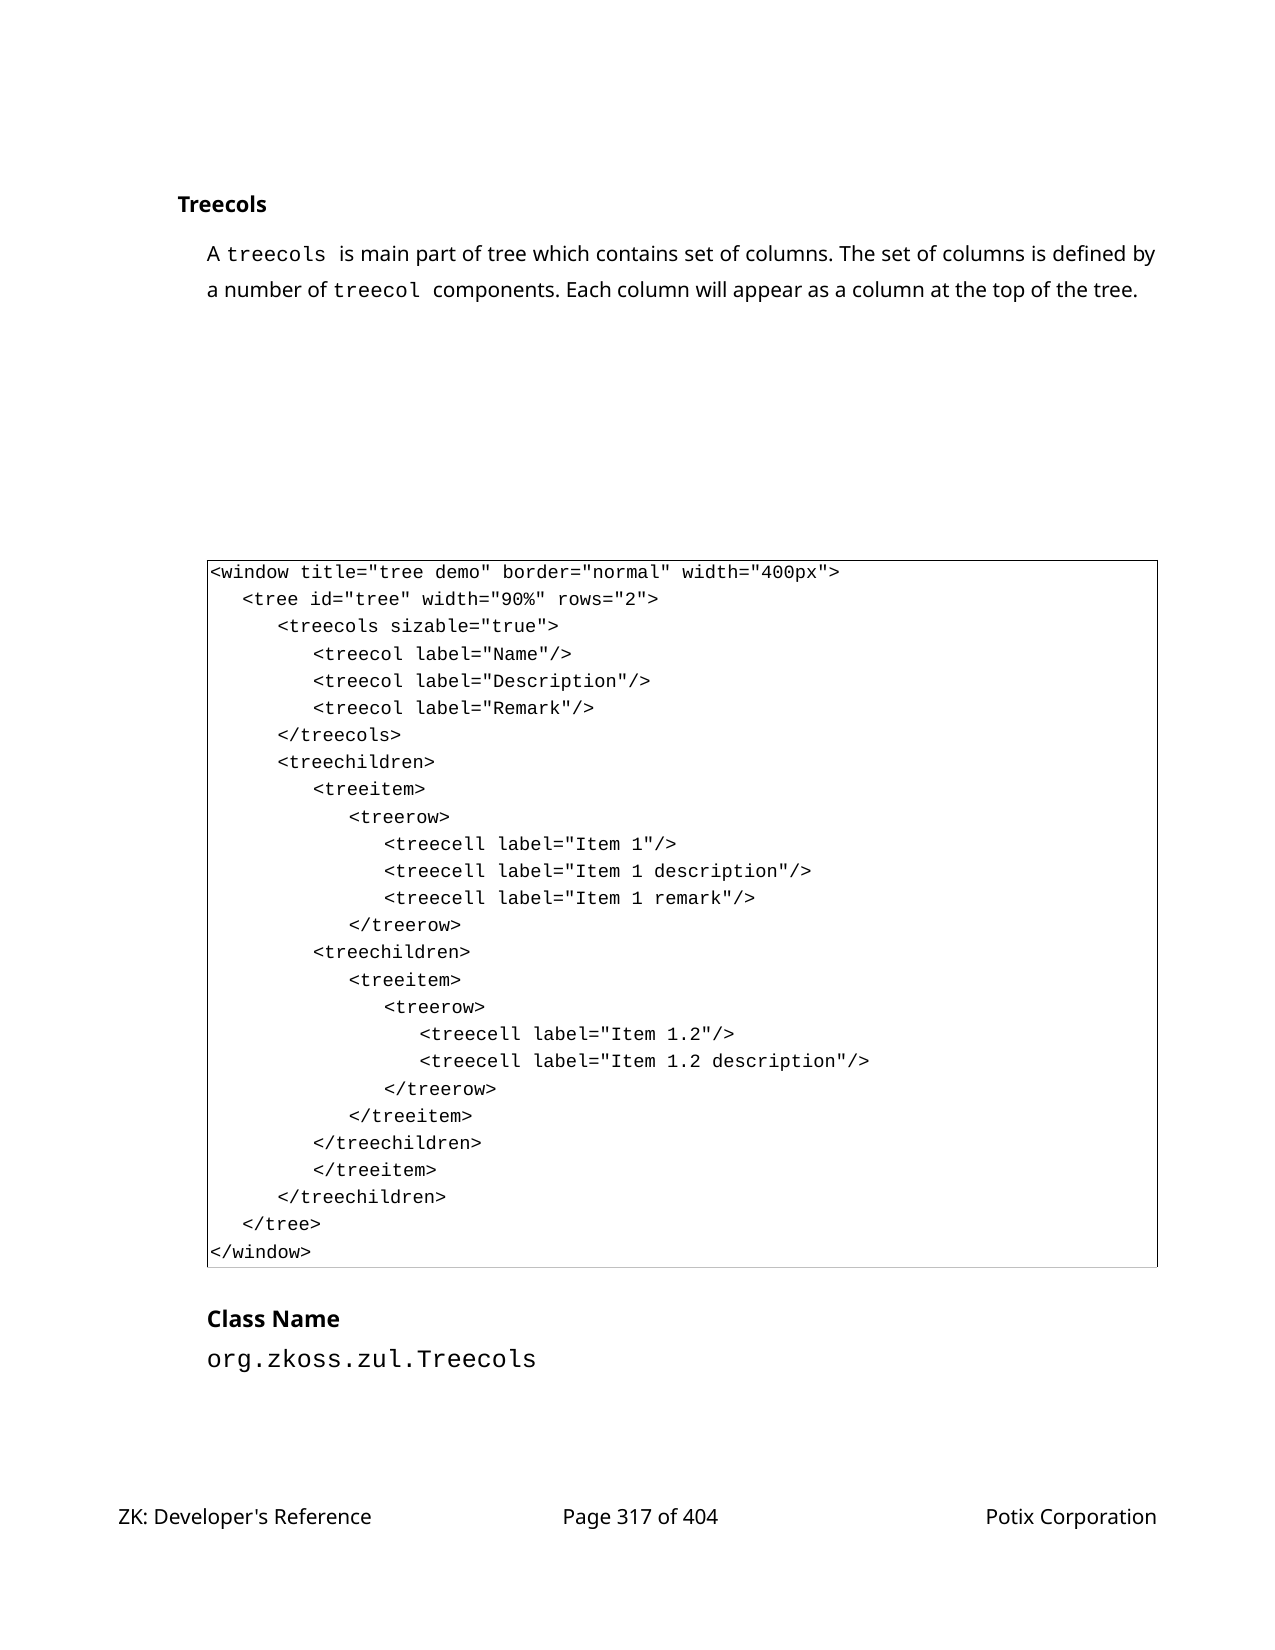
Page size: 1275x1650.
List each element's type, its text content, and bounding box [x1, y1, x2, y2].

text </treerow> [208, 913, 1157, 937]
text <treecol label="Description"/> [208, 668, 1157, 693]
text <treecell label="Item 1 description"/> [208, 859, 1157, 883]
text <treecell label="Item 1.2"/> [208, 1022, 1157, 1046]
text <treecols sizable="true"> [208, 614, 1157, 638]
text </treechildren> [208, 1185, 1157, 1209]
text A treecols is main part of tree which contains set of columns. The set of columns is defined by a number of treecol components. Each column will appear as a column at the top of the tree. [207, 239, 1157, 303]
text </treechildren> [208, 1131, 1157, 1155]
text <treecol label="Remark"/> [208, 696, 1157, 720]
subtitle Treecols [177, 189, 1157, 219]
text <window title="tree demo" border="normal" width="400px"> [208, 561, 1157, 584]
text <treerow> [208, 995, 1157, 1019]
text <treecol label="Name"/> [208, 641, 1157, 666]
text <treerow> [208, 804, 1157, 829]
text </treeitem> [208, 1103, 1157, 1128]
text <treecell label="Item 1 remark"/> [208, 886, 1157, 910]
text <treeitem> [208, 777, 1157, 802]
text <treecell label="Item 1.2 description"/> [208, 1049, 1157, 1073]
text <tree id="tree" width="90%" rows="2"> [208, 587, 1157, 611]
text <treechildren> [208, 940, 1157, 965]
text </tree> [208, 1212, 1157, 1237]
text </window> [208, 1239, 1157, 1267]
subtitle Class Name [207, 1303, 1157, 1335]
text </treerow> [208, 1076, 1157, 1101]
text </treeitem> [208, 1158, 1157, 1182]
text <treechildren> [208, 750, 1157, 774]
text <treecell label="Item 1"/> [208, 832, 1157, 856]
text org.zkoss.zul.Treecols [207, 1347, 1157, 1375]
text </treecols> [208, 723, 1157, 747]
text <treeitem> [208, 968, 1157, 992]
